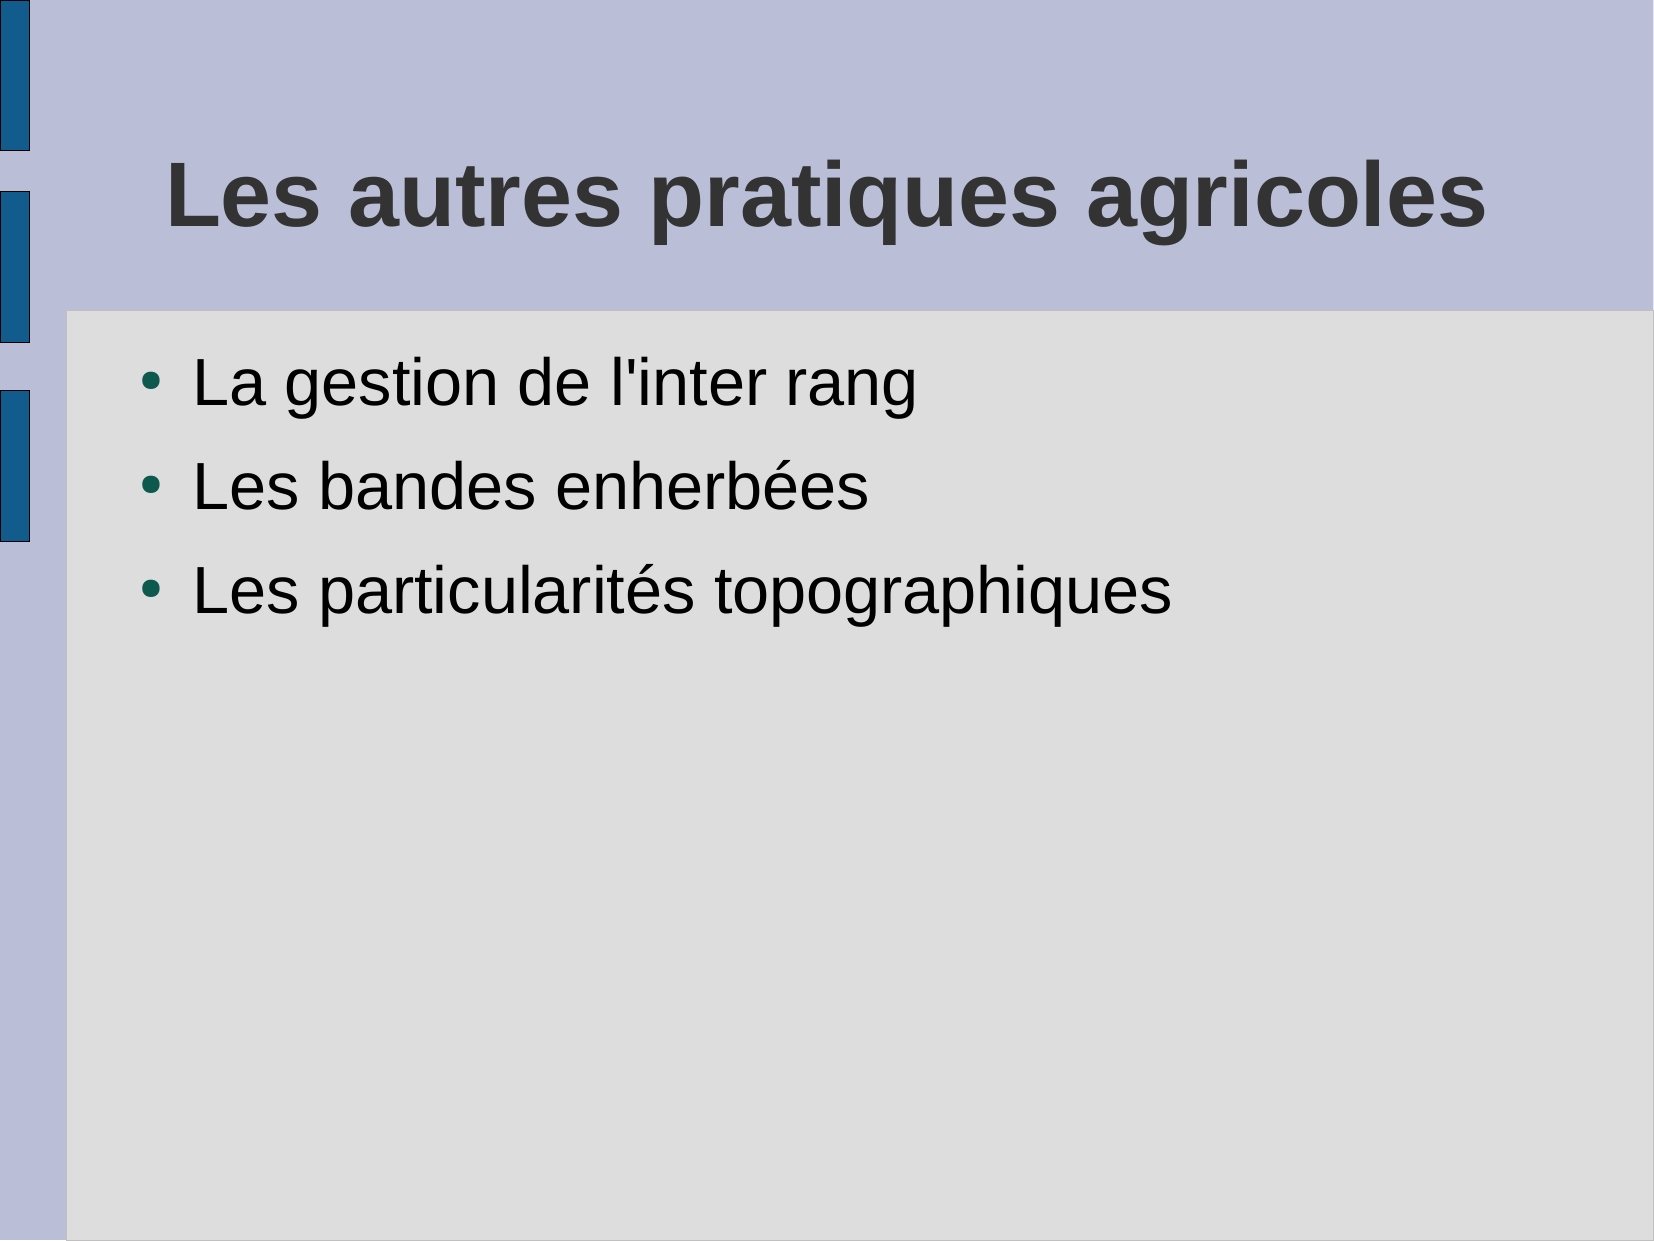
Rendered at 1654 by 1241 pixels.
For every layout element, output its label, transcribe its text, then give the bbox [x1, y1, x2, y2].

list La gestion de l'inter rang Les bandes enherbées Les particularités topographiques [121, 344, 1534, 1127]
title Les autres pratiques agricoles [121, 91, 1534, 299]
